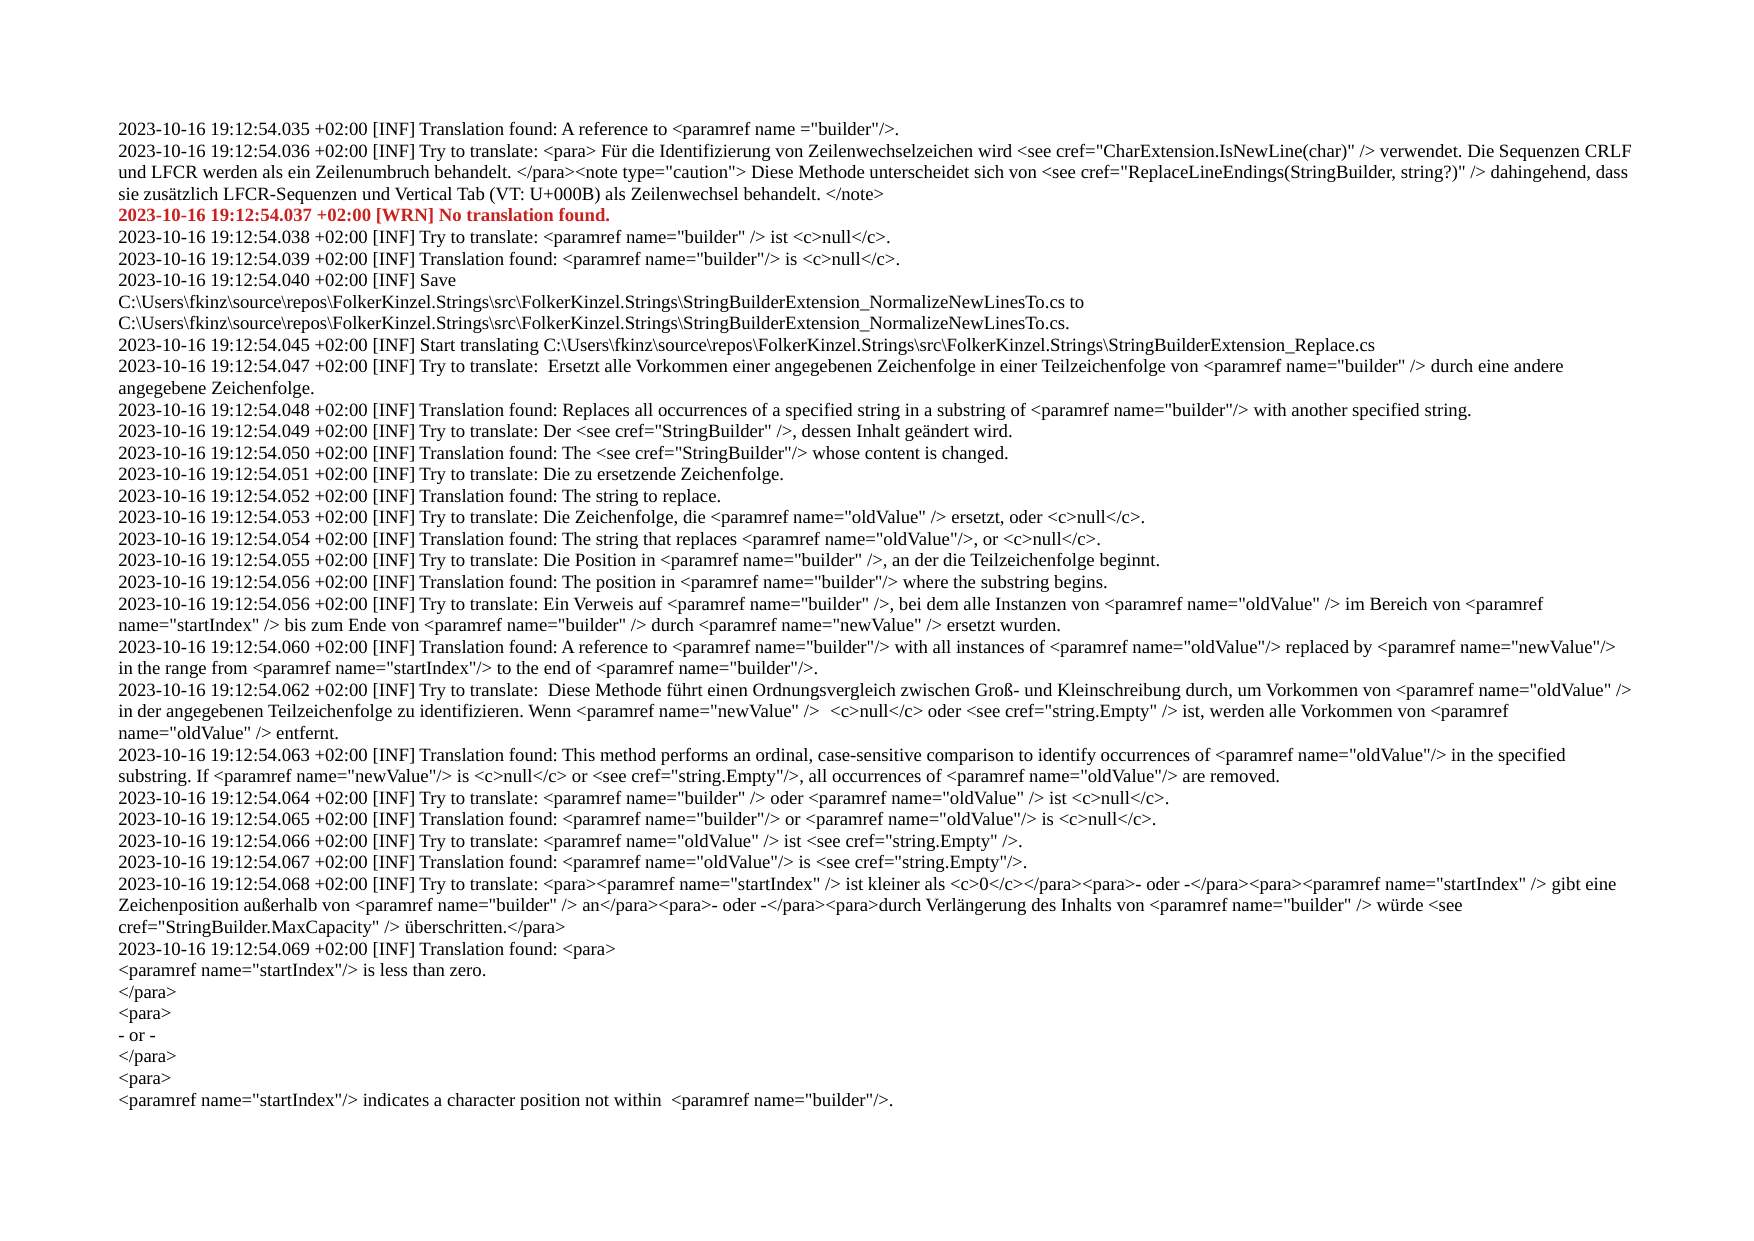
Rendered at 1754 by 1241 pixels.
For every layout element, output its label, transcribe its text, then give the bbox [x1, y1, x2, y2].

text 2023-10-16 19:12:54.066 +02:00 [INF] Try to translate: <paramref name="oldValue" /> ist <see cref="string.Empty" />. [118, 830, 1636, 851]
text 2023-10-16 19:12:54.052 +02:00 [INF] Translation found: The string to replace. [118, 485, 1636, 506]
text 2023-10-16 19:12:54.067 +02:00 [INF] Translation found: <paramref name="oldValue"/> is <see cref="string.Empty"/>. [118, 851, 1636, 873]
text 2023-10-16 19:12:54.062 +02:00 [INF] Try to translate: Diese Methode führt einen Ordnungsvergleich zwischen Groß- und Kleinschreibung durch, um Vorkommen von <paramref name="oldValue" /> in der angegebenen Teilzeichenfolge zu identifizieren. Wenn <paramref name="newValue" /> <c>null</c> oder <see cref="string.Empty" /> ist, werden alle Vorkommen von <paramref name="oldValue" /> entfernt. [118, 679, 1636, 743]
text 2023-10-16 19:12:54.054 +02:00 [INF] Translation found: The string that replaces <paramref name="oldValue"/>, or <c>null</c>. [118, 528, 1636, 549]
text 2023-10-16 19:12:54.051 +02:00 [INF] Try to translate: Die zu ersetzende Zeichenfolge. [118, 463, 1636, 485]
text 2023-10-16 19:12:54.039 +02:00 [INF] Translation found: <paramref name="builder"/> is <c>null</c>. [118, 247, 1636, 269]
text 2023-10-16 19:12:54.036 +02:00 [INF] Try to translate: <para> Für die Identifizierung von Zeilenwechselzeichen wird <see cref="CharExtension.IsNewLine(char)" /> verwendet. Die Sequenzen CRLF und LFCR werden als ein Zeilenumbruch behandelt. </para><note type="caution"> Diese Methode unterscheidet sich von <see cref="ReplaceLineEndings(StringBuilder, string?)" /> dahingehend, dass sie zusätzlich LFCR-Sequenzen und Vertical Tab (VT: U+000B) als Zeilenwechsel behandelt. </note> [118, 140, 1636, 204]
text 2023-10-16 19:12:54.068 +02:00 [INF] Try to translate: <para><paramref name="startIndex" /> ist kleiner als <c>0</c></para><para>- oder -</para><para><paramref name="startIndex" /> gibt eine Zeichenposition außerhalb von <paramref name="builder" /> an</para><para>- oder -</para><para>durch Verlängerung des Inhalts von <paramref name="builder" /> würde <see cref="StringBuilder.MaxCapacity" /> überschritten.</para> [118, 873, 1636, 937]
text 2023-10-16 19:12:54.063 +02:00 [INF] Translation found: This method performs an ordinal, case-sensitive comparison to identify occurrences of <paramref name="oldValue"/> in the specified substring. If <paramref name="newValue"/> is <c>null</c> or <see cref="string.Empty"/>, all occurrences of <paramref name="oldValue"/> are removed. [118, 743, 1636, 787]
text 2023-10-16 19:12:54.056 +02:00 [INF] Translation found: The position in <paramref name="builder"/> where the substring begins. [118, 571, 1636, 592]
text 2023-10-16 19:12:54.055 +02:00 [INF] Try to translate: Die Position in <paramref name="builder" />, an der die Teilzeichenfolge beginnt. [118, 549, 1636, 571]
text 2023-10-16 19:12:54.053 +02:00 [INF] Try to translate: Die Zeichenfolge, die <paramref name="oldValue" /> ersetzt, oder <c>null</c>. [118, 506, 1636, 528]
text 2023-10-16 19:12:54.049 +02:00 [INF] Try to translate: Der <see cref="StringBuilder" />, dessen Inhalt geändert wird. [118, 420, 1636, 442]
text 2023-10-16 19:12:54.048 +02:00 [INF] Translation found: Replaces all occurrences of a specified string in a substring of <paramref name="builder"/> with another specified string. [118, 398, 1636, 420]
text 2023-10-16 19:12:54.037 +02:00 [WRN] No translation found. [118, 204, 1636, 226]
text 2023-10-16 19:12:54.045 +02:00 [INF] Start translating C:\Users\fkinz\source\repos\FolkerKinzel.Strings\src\FolkerKinzel.Strings\StringBuilderExtension_Replace.cs [118, 334, 1636, 355]
text 2023-10-16 19:12:54.064 +02:00 [INF] Try to translate: <paramref name="builder" /> oder <paramref name="oldValue" /> ist <c>null</c>. [118, 787, 1636, 808]
text 2023-10-16 19:12:54.065 +02:00 [INF] Translation found: <paramref name="builder"/> or <paramref name="oldValue"/> is <c>null</c>. [118, 808, 1636, 830]
text 2023-10-16 19:12:54.056 +02:00 [INF] Try to translate: Ein Verweis auf <paramref name="builder" />, bei dem alle Instanzen von <paramref name="oldValue" /> im Bereich von <paramref name="startIndex" /> bis zum Ende von <paramref name="builder" /> durch <paramref name="newValue" /> ersetzt wurden. [118, 592, 1636, 636]
text 2023-10-16 19:12:54.040 +02:00 [INF] Save C:\Users\fkinz\source\repos\FolkerKinzel.Strings\src\FolkerKinzel.Strings\StringBuilderExtension_NormalizeNewLinesTo.cs to C:\Users\fkinz\source\repos\FolkerKinzel.Strings\src\FolkerKinzel.Strings\StringBuilderExtension_NormalizeNewLinesTo.cs. [118, 269, 1636, 334]
text 2023-10-16 19:12:54.069 +02:00 [INF] Translation found: <para> <paramref name="startIndex"/> is less than zero. </para> <para> - or - </para> <para> <paramref name="startIndex"/> indicates a character position not within <paramref name="builder"/>. [118, 937, 1636, 1110]
text 2023-10-16 19:12:54.038 +02:00 [INF] Try to translate: <paramref name="builder" /> ist <c>null</c>. [118, 226, 1636, 247]
text 2023-10-16 19:12:54.060 +02:00 [INF] Translation found: A reference to <paramref name="builder"/> with all instances of <paramref name="oldValue"/> replaced by <paramref name="newValue"/> in the range from <paramref name="startIndex"/> to the end of <paramref name="builder"/>. [118, 636, 1636, 679]
text 2023-10-16 19:12:54.035 +02:00 [INF] Translation found: A reference to <paramref name ="builder"/>. [118, 118, 1636, 140]
text 2023-10-16 19:12:54.047 +02:00 [INF] Try to translate: Ersetzt alle Vorkommen einer angegebenen Zeichenfolge in einer Teilzeichenfolge von <paramref name="builder" /> durch eine andere angegebene Zeichenfolge. [118, 355, 1636, 398]
text 2023-10-16 19:12:54.050 +02:00 [INF] Translation found: The <see cref="StringBuilder"/> whose content is changed. [118, 442, 1636, 463]
